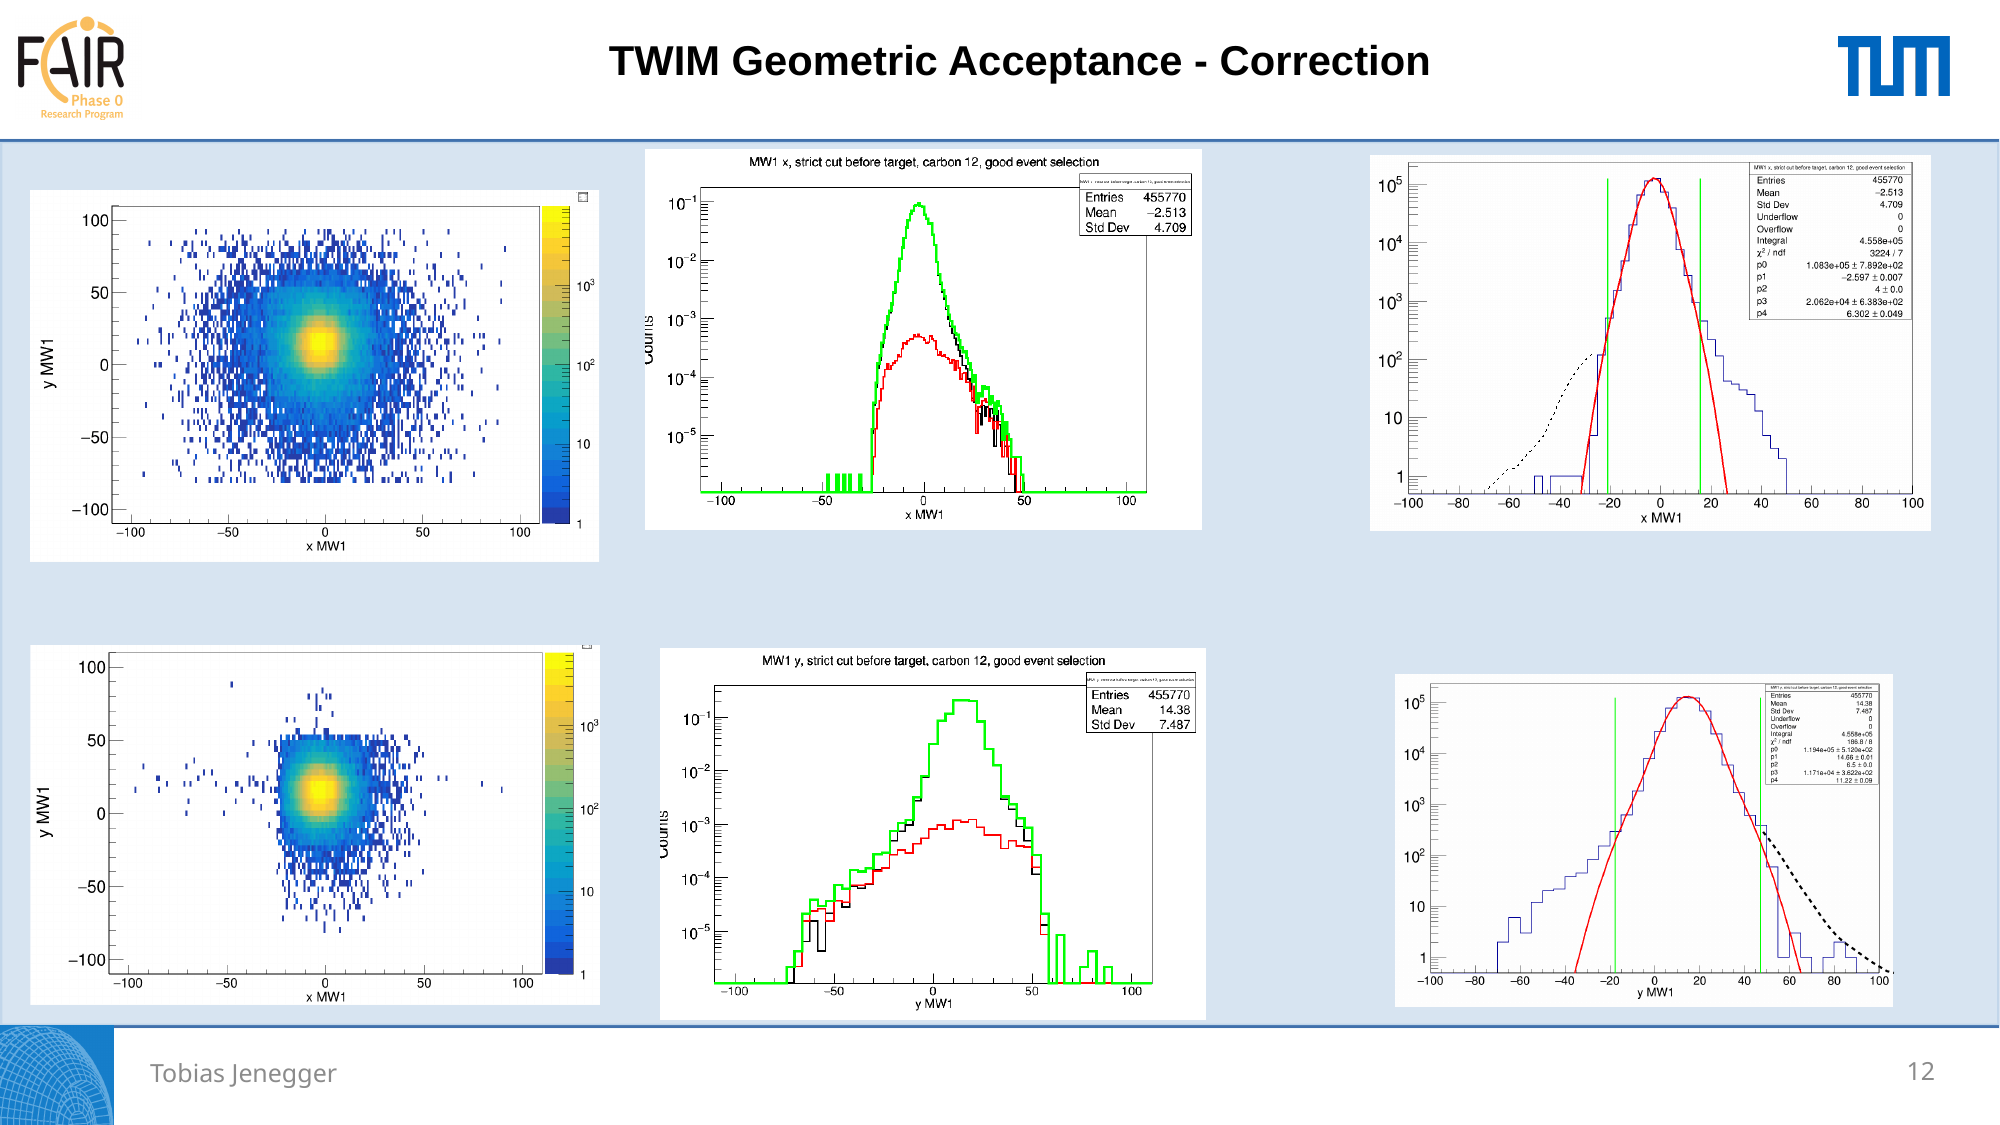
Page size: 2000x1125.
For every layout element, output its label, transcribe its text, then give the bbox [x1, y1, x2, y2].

picture [1395, 674, 1893, 1007]
picture [645, 149, 1202, 530]
text_box TWIM Geometric Acceptance - Correction [315, 29, 1726, 92]
picture [0, 1025, 114, 1125]
picture [660, 648, 1206, 1021]
picture [1838, 36, 1950, 96]
picture [30, 190, 600, 562]
picture [30, 645, 601, 1006]
picture [15, 15, 142, 120]
picture [1370, 155, 1931, 531]
